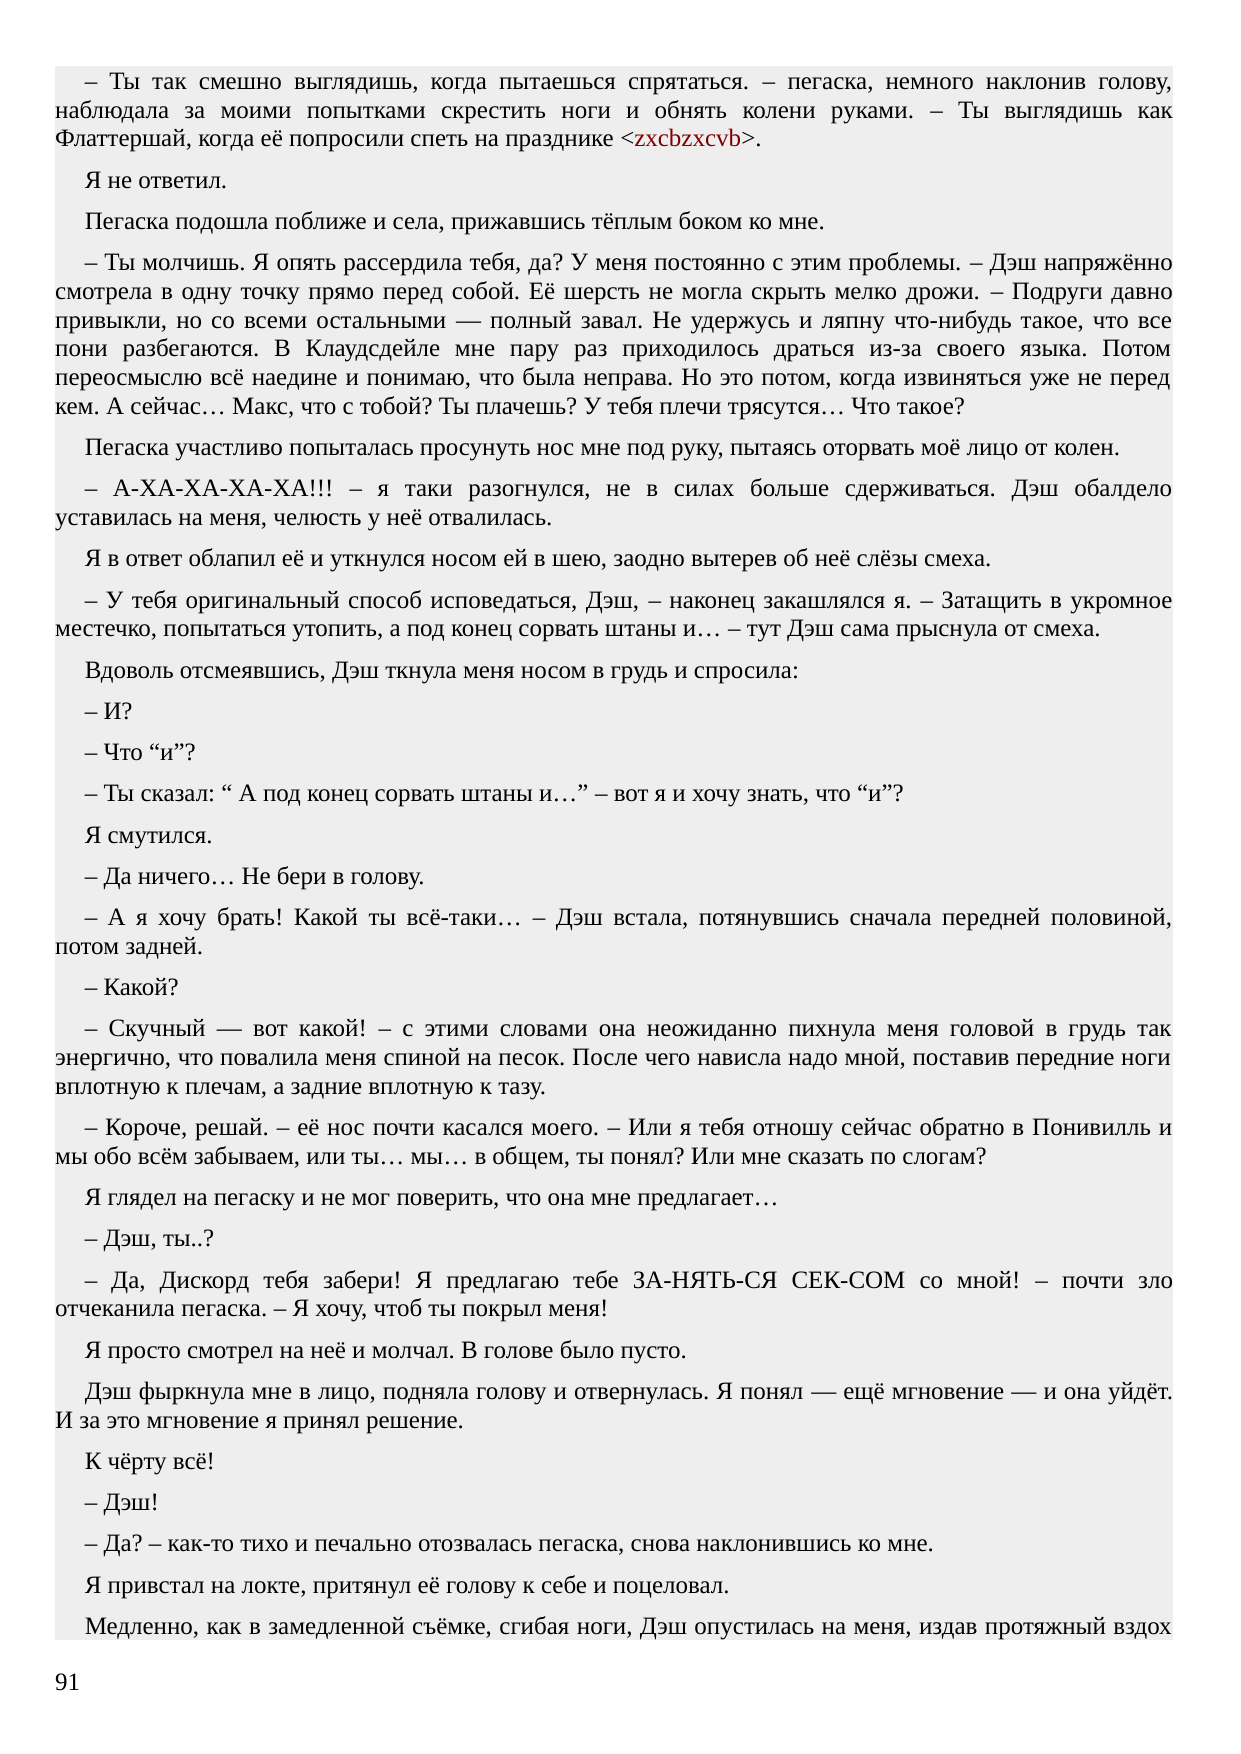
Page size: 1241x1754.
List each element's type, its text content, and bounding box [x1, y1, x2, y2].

text Я не ответил. [55, 165, 1173, 193]
text – А я хочу брать! Какой ты всё-таки… – Дэш встала, потянувшись сначала передней половиной, потом задней. [55, 902, 1173, 960]
text – А-ХА-ХА-ХА-ХА!!! – я таки разогнулся, не в силах больше сдерживаться. Дэш обалдело уставилась на меня, челюсть у неё отвалилась. [55, 473, 1173, 531]
text Медленно, как в замедленной съёмке, сгибая ноги, Дэш опустилась на меня, издав протяжный вздох [55, 1611, 1173, 1640]
text Пегаска подошла поближе и села, прижавшись тёплым боком ко мне. [55, 206, 1173, 235]
text Я просто смотрел на неё и молчал. В голове было пусто. [55, 1335, 1173, 1363]
text – Какой? [55, 972, 1173, 1001]
text Я привстал на локте, притянул её голову к себе и поцеловал. [55, 1570, 1173, 1598]
text – Что “и”? [55, 737, 1173, 766]
text Вдоволь отсмеявшись, Дэш ткнула меня носом в грудь и спросила: [55, 655, 1173, 683]
text Я в ответ облапил её и уткнулся носом ей в шею, заодно вытерев об неё слёзы смеха. [55, 543, 1173, 572]
text – Дэш! [55, 1487, 1173, 1516]
text – Да? – как-то тихо и печально отозвалась пегаска, снова наклонившись ко мне. [55, 1528, 1173, 1557]
text К чёрту всё! [55, 1446, 1173, 1475]
text – У тебя оригинальный способ исповедаться, Дэш, – наконец закашлялся я. – Затащить в укромное местечко, попытаться утопить, а под конец сорвать штаны и… – тут Дэш сама прыснула от смеха. [55, 585, 1173, 642]
text Я смутился. [55, 820, 1173, 848]
text – Скучный — вот какой! – с этими словами она неожиданно пихнула меня головой в грудь так энергично, что повалила меня спиной на песок. После чего нависла надо мной, поставив передние ноги вплотную к плечам, а задние вплотную к тазу. [55, 1013, 1173, 1100]
text Я глядел на пегаску и не мог поверить, что она мне предлагает… [55, 1182, 1173, 1211]
text – Дэш, ты..? [55, 1223, 1173, 1252]
text Дэш фыркнула мне в лицо, подняла голову и отвернулась. Я понял — ещё мгновение — и она уйдёт. И за это мгновение я принял решение. [55, 1376, 1173, 1433]
text – Ты так смешно выглядишь, когда пытаешься спрятаться. – пегаска, немного наклонив голову, наблюдала за моими попытками скрестить ноги и обнять колени руками. – Ты выглядишь как Флаттершай, когда её попросили спеть на празднике <zxcbzxcvb>. [55, 66, 1173, 152]
text – Да, Дискорд тебя забери! Я предлагаю тебе ЗА-НЯТЬ-СЯ СЕК-СОМ со мной! – почти зло отчеканила пегаска. – Я хочу, чтоб ты покрыл меня! [55, 1265, 1173, 1322]
text Пегаска участливо попыталась просунуть нос мне под руку, пытаясь оторвать моё лицо от колен. [55, 432, 1173, 461]
text – Ты молчишь. Я опять рассердила тебя, да? У меня постоянно с этим проблемы. – Дэш напряжённо смотрела в одну точку прямо перед собой. Её шерсть не могла скрыть мелко дрожи. – Подруги давно привыкли, но со всеми остальными — полный завал. Не удержусь и ляпну что-нибудь такое, что все пони разбегаются. В Клаудсдейле мне пару раз приходилось драться из-за своего языка. Потом переосмыслю всё наедине и понимаю, что была неправа. Но это потом, когда извиняться уже не перед кем. А сейчас… Макс, что с тобой? Ты плачешь? У тебя плечи трясутся… Что такое? [55, 247, 1173, 420]
text – Ты сказал: “ А под конец сорвать штаны и…” – вот я и хочу знать, что “и”? [55, 778, 1173, 807]
text – Короче, решай. – её нос почти касался моего. – Или я тебя отношу сейчас обратно в Понивилль и мы обо всём забываем, или ты… мы… в общем, ты понял? Или мне сказать по слогам? [55, 1112, 1173, 1170]
text – Да ничего… Не бери в голову. [55, 861, 1173, 890]
text – И? [55, 696, 1173, 725]
